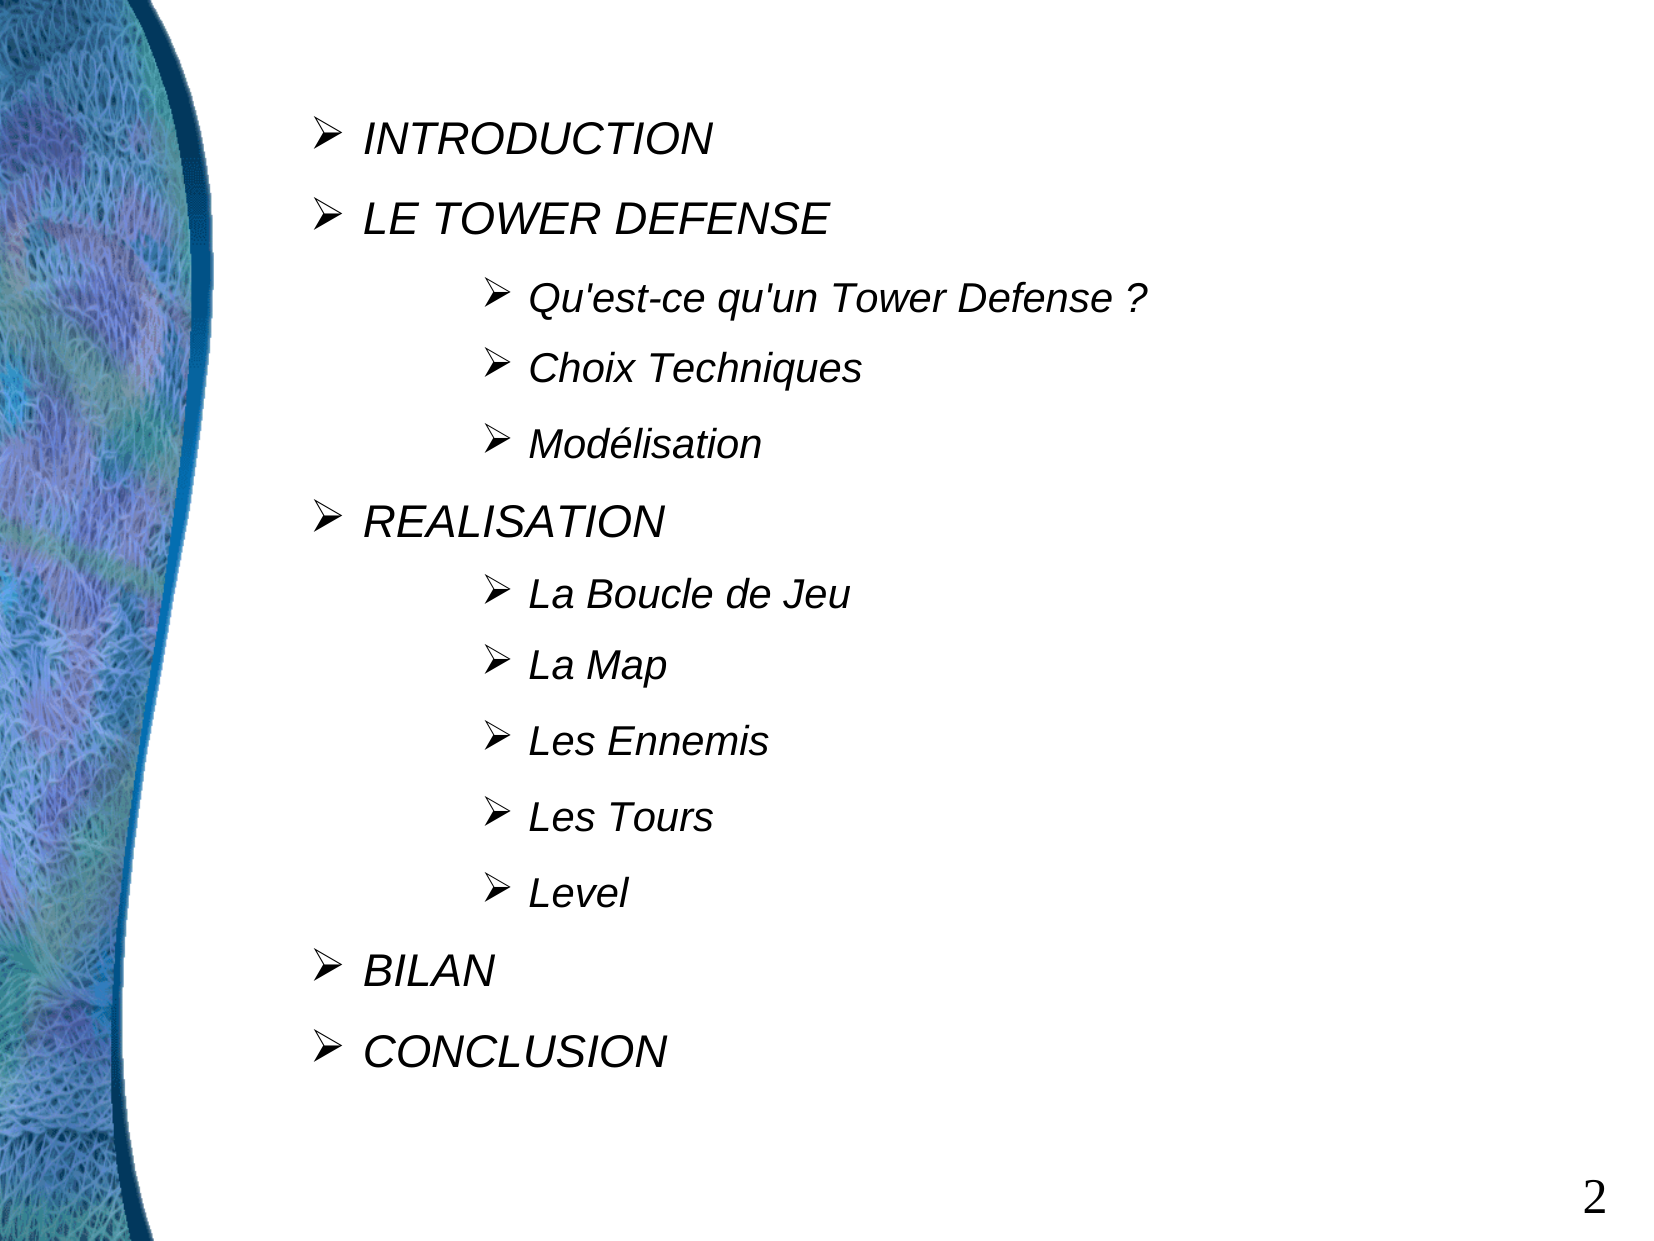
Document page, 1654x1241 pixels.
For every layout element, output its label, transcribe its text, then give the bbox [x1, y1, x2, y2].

text_box [1582, 1169, 1654, 1226]
picture [0, 0, 229, 1241]
list INTRODUCTION LE TOWER DEFENSE Qu'est-ce qu'un Tower Defense ? Choix Techniques Modélisation REALISATION La Boucle de Jeu La Map Les Ennemis Les Tours Level BILAN CONCLUSION [292, 112, 1654, 1075]
